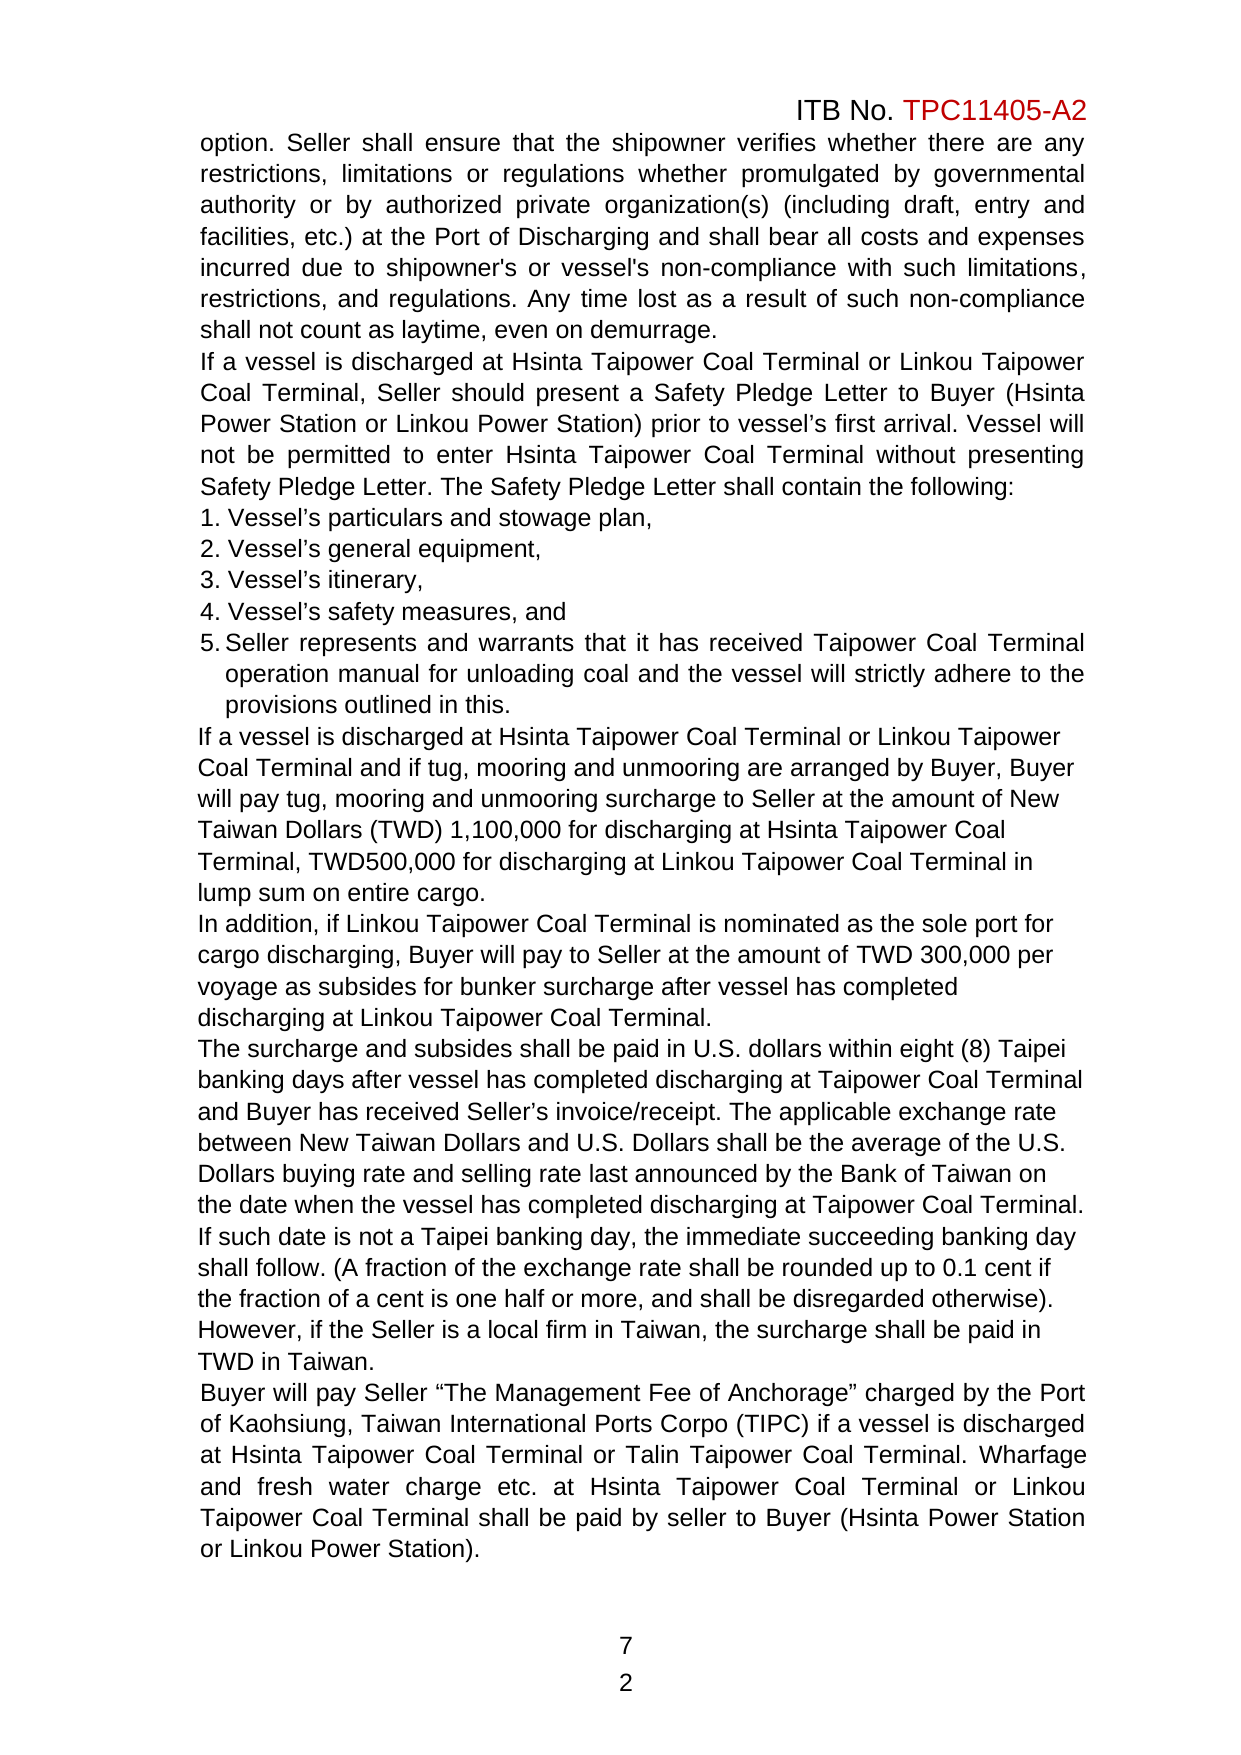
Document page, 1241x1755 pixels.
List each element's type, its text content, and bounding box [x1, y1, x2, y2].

text 4. Vessel’s safety measures, and [200, 595, 1086, 626]
text In addition, if Linkou Taipower Coal Terminal is nominated as the sole port for cargo discharging, Buyer will pay to Seller at the amount of TWD 300,000 per voyage as subsides for bunker surcharge after vessel has completed discharging at Linkou Taipower Coal Terminal. [197, 907, 1087, 1032]
text 3. Vessel’s itinerary, [200, 564, 1086, 595]
text The surcharge and subsides shall be paid in U.S. dollars within eight (8) Taipei banking days after vessel has completed discharging at Taipower Coal Terminal and Buyer has received Seller’s invoice/receipt. The applicable exchange rate between New Taiwan Dollars and U.S. Dollars shall be the average of the U.S. Dollars buying rate and selling rate last announced by the Bank of Taiwan on the date when the vessel has completed discharging at Taipower Coal Terminal. If such date is not a Taipei banking day, the immediate succeeding banking day shall follow. (A fraction of the exchange rate shall be rounded up to 0.1 cent if the fraction of a cent is one half or more, and shall be disregarded otherwise). However, if the Seller is a local firm in Taiwan, the surcharge shall be paid in TWD in Taiwan. [197, 1032, 1087, 1376]
text 5. Seller represents and warrants that it has received Taipower Coal Terminal operation manual for unloading coal and the vessel will strictly adhere to the provisions outlined in this. [200, 626, 1086, 720]
text option. Seller shall ensure that the shipowner verifies whether there are any restrictions, limitations or regulations whether promulgated by governmental authority or by authorized private organization(s) (including draft, entry and facilities, etc.) at the Port of Discharging and shall bear all costs and expenses incurred due to shipowner's or vessel's non-compliance with such limitations, restrictions, and regulations. Any time lost as a result of such non-compliance shall not count as laytime, even on demurrage. [200, 126, 1086, 345]
text 1. Vessel’s particulars and stowage plan, [200, 501, 1086, 532]
text Buyer will pay Seller “The Management Fee of Anchorage” charged by the Port of Kaohsiung, Taiwan International Ports Corpo (TIPC) if a vessel is discharged at Hsinta Taipower Coal Terminal or Talin Taipower Coal Terminal. Wharfage and fresh water charge etc. at Hsinta Taipower Coal Terminal or Linkou Taipower Coal Terminal shall be paid by seller to Buyer (Hsinta Power Station or Linkou Power Station). [200, 1376, 1087, 1564]
text If a vessel is discharged at Hsinta Taipower Coal Terminal or Linkou Taipower Coal Terminal, Seller should present a Safety Pledge Letter to Buyer (Hsinta Power Station or Linkou Power Station) prior to vessel’s first arrival. Vessel will not be permitted to enter Hsinta Taipower Coal Terminal without presenting Safety Pledge Letter. The Safety Pledge Letter shall contain the following: [200, 345, 1086, 501]
text If a vessel is discharged at Hsinta Taipower Coal Terminal or Linkou Taipower Coal Terminal and if tug, mooring and unmooring are arranged by Buyer, Buyer will pay tug, mooring and unmooring surcharge to Seller at the amount of New Taiwan Dollars (TWD) 1,100,000 for discharging at Hsinta Taipower Coal Terminal, TWD500,000 for discharging at Linkou Taipower Coal Terminal in lump sum on entire cargo. [197, 720, 1087, 907]
text 2. Vessel’s general equipment, [200, 532, 1086, 564]
